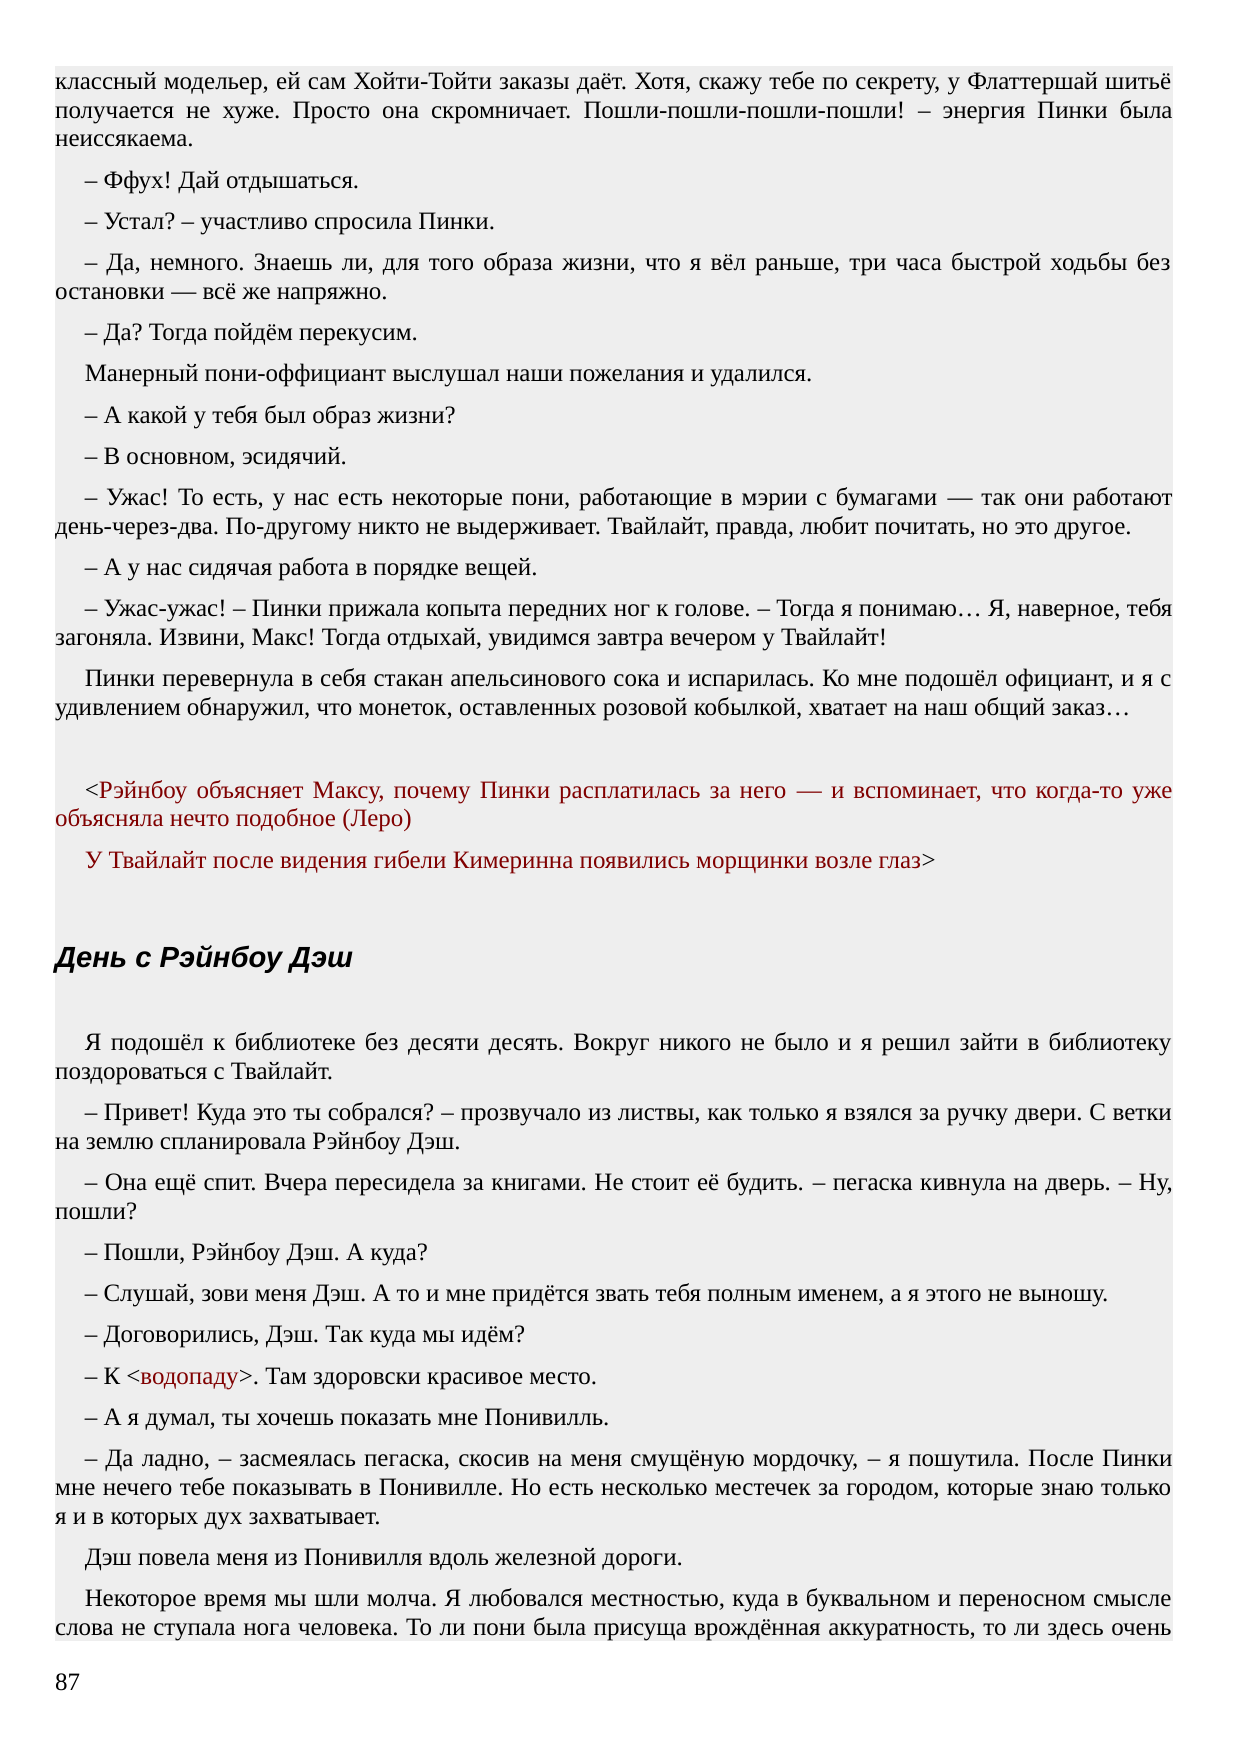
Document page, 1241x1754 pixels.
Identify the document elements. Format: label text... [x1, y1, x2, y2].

text – А у нас сидячая работа в порядке вещей. [55, 552, 1173, 581]
text Некоторое время мы шли молча. Я любовался местностью, куда в буквальном и переносном смысле слова не ступала нога человека. То ли пони была присуща врождённая аккуратность, то ли здесь очень [55, 1583, 1173, 1641]
subtitle День с Рэйнбоу Дэш [55, 940, 1173, 973]
text – А какой у тебя был образ жизни? [55, 400, 1173, 428]
text Пинки перевернула в себя стакан апельсинового сока и испарилась. Ко мне подошёл официант, и я с удивлением обнаружил, что монеток, оставленных розовой кобылкой, хватает на наш общий заказ… [55, 663, 1173, 721]
text – Договорились, Дэш. Так куда мы идём? [55, 1319, 1173, 1348]
text – Слушай, зови меня Дэш. А то и мне придётся звать тебя полным именем, а я этого не выношу. [55, 1278, 1173, 1307]
text – Ужас! То есть, у нас есть некоторые пони, работающие в мэрии с бумагами — так они работают день-через-два. По-другому никто не выдерживает. Твайлайт, правда, любит почитать, но это другое. [55, 482, 1173, 540]
text – А я думал, ты хочешь показать мне Понивилль. [55, 1402, 1173, 1431]
text У Твайлайт после видения гибели Кимеринна появились морщинки возле глаз> [55, 845, 1173, 873]
text – Пошли, Рэйнбоу Дэш. А куда? [55, 1237, 1173, 1266]
text – В основном, эсидячий. [55, 441, 1173, 470]
text классный модельер, ей сам Хойти-Тойти заказы даёт. Хотя, скажу тебе по секрету, у Флаттершай шитьё получается не хуже. Просто она скромничает. Пошли-пошли-пошли-пошли! – энергия Пинки была неиссякаема. [55, 66, 1173, 152]
text – Да, немного. Знаешь ли, для того образа жизни, что я вёл раньше, три часа быстрой ходьбы без остановки — всё же напряжно. [55, 247, 1173, 305]
text <Рэйнбоу объясняет Максу, почему Пинки расплатилась за него — и вспоминает, что когда-то уже объясняла нечто подобное (Леро) [55, 775, 1173, 832]
text – Да ладно, – засмеялась пегаска, скосив на меня смущёную мордочку, – я пошутила. После Пинки мне нечего тебе показывать в Понивилле. Но есть несколько местечек за городом, которые знаю только я и в которых дух захватывает. [55, 1443, 1173, 1529]
text – К <водопаду>. Там здоровски красивое место. [55, 1361, 1173, 1389]
text Я подошёл к библиотеке без десяти десять. Вокруг никого не было и я решил зайти в библиотеку поздороваться с Твайлайт. [55, 1027, 1173, 1084]
text – Она ещё спит. Вчера пересидела за книгами. Не стоит её будить. – пегаска кивнула на дверь. – Ну, пошли? [55, 1167, 1173, 1224]
text Дэш повела меня из Понивилля вдоль железной дороги. [55, 1542, 1173, 1571]
text – Ффух! Дай отдышаться. [55, 165, 1173, 193]
text – Устал? – участливо спросила Пинки. [55, 206, 1173, 235]
text – Да? Тогда пойдём перекусим. [55, 317, 1173, 346]
text – Привет! Куда это ты собрался? – прозвучало из листвы, как только я взялся за ручку двери. С ветки на землю спланировала Рэйнбоу Дэш. [55, 1097, 1173, 1154]
text – Ужас-ужас! – Пинки прижала копыта передних ног к голове. – Тогда я понимаю… Я, наверное, тебя загоняла. Извини, Макс! Тогда отдыхай, увидимся завтра вечером у Твайлайт! [55, 593, 1173, 651]
text Манерный пони-оффициант выслушал наши пожелания и удалился. [55, 358, 1173, 387]
